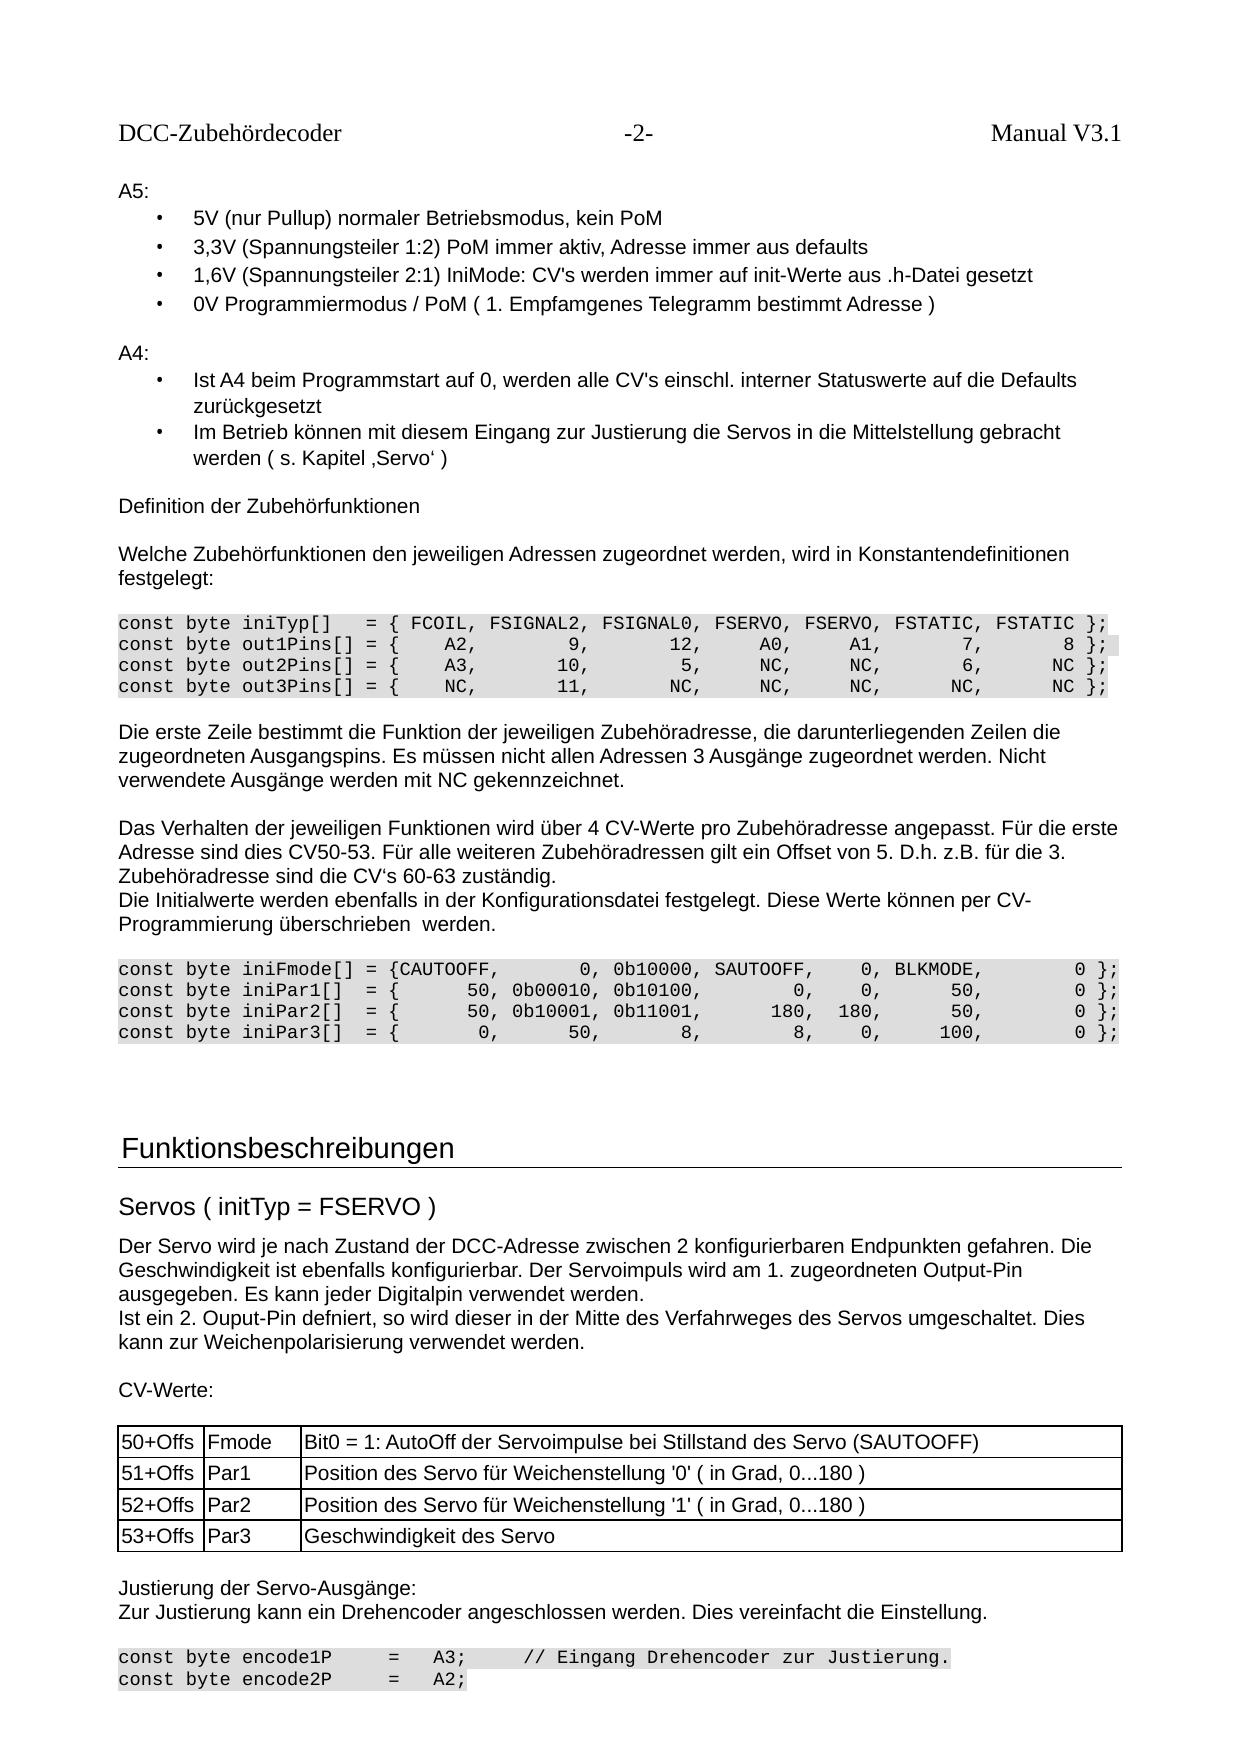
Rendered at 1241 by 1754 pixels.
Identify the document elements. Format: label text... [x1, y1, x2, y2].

text const byte iniPar3[] = { 0, 50, 8, 8, 0, 100, 0 }; [118, 1023, 1122, 1044]
table_header 50+Offs [119, 1427, 203, 1457]
text const byte iniPar2[] = { 50, 0b10001, 0b11001, 180, 180, 50, 0 }; [118, 1002, 1122, 1023]
table_cell Position des Servo für Weichenstellung '1' ( in Grad, 0...180 ) [302, 1490, 1121, 1519]
list 3,3V (Spannungsteiler 1:2) PoM immer aktiv, Adresse immer aus defaults [156, 232, 1122, 260]
table_cell Par2 [205, 1490, 300, 1519]
text Welche Zubehörfunktionen den jeweiligen Adressen zugeordnet werden, wird in Konstantendefinitionen festgelegt: [118, 542, 1122, 589]
list 5V (nur Pullup) normaler Betriebsmodus, kein PoM [156, 203, 1122, 232]
list Im Betrieb können mit diesem Eingang zur Justierung die Servos in die Mittelstellung gebracht werden ( s. Kapitel ‚Servo‘ ) [156, 417, 1122, 470]
text A4: [118, 341, 1122, 365]
text const byte out2Pins[] = { A3, 10, 5, NC, NC, 6, NC }; [118, 656, 1122, 677]
text const byte iniFmode[] = {CAUTOOFF, 0, 0b10000, SAUTOOFF, 0, BLKMODE, 0 }; [118, 959, 1122, 981]
text const byte iniTyp[] = { FCOIL, FSIGNAL2, FSIGNAL0, FSERVO, FSERVO, FSTATIC, FSTATIC }; [118, 613, 1122, 635]
text const byte iniPar1[] = { 50, 0b00010, 0b10100, 0, 0, 50, 0 }; [118, 981, 1122, 1002]
text const byte out3Pins[] = { NC, 11, NC, NC, NC, NC, NC }; [118, 677, 1122, 698]
text const byte encode1P = A3; // Eingang Drehencoder zur Justierung. [118, 1648, 1122, 1669]
table_header Fmode [205, 1427, 300, 1457]
text Ist ein 2. Ouput-Pin defniert, so wird dieser in der Mitte des Verfahrweges des Servos umgeschaltet. Dies kann zur Weichenpolarisierung verwendet werden. [118, 1306, 1122, 1353]
text Zur Justierung kann ein Drehencoder angeschlossen werden. Dies vereinfacht die Einstellung. [118, 1600, 1122, 1624]
list 1,6V (Spannungsteiler 2:1) IniMode: CV's werden immer auf init-Werte aus .h-Datei gesetzt [156, 260, 1122, 289]
table_cell Geschwindigkeit des Servo [302, 1521, 1121, 1551]
table_cell 52+Offs [119, 1490, 203, 1519]
text Justierung der Servo-Ausgänge: [118, 1576, 1122, 1600]
text CV-Werte: [118, 1377, 1122, 1401]
subtitle Servos ( initTyp = FSERVO ) [118, 1192, 1122, 1221]
table_cell 53+Offs [119, 1521, 203, 1551]
table_cell Par1 [205, 1458, 300, 1488]
subtitle Funktionsbeschreibungen [118, 1128, 1122, 1167]
text const byte encode2P = A2; [118, 1669, 1122, 1691]
text const byte out1Pins[] = { A2, 9, 12, A0, A1, 7, 8 }; [118, 635, 1122, 656]
list Ist A4 beim Programmstart auf 0, werden alle CV's einschl. interner Statuswerte auf die Defaults zurückgesetzt [156, 365, 1122, 417]
table_cell 51+Offs [119, 1458, 203, 1488]
text Das Verhalten der jeweiligen Funktionen wird über 4 CV-Werte pro Zubehöradresse angepasst. Für die erste Adresse sind dies CV50-53. Für alle weiteren Zubehöradressen gilt ein Offset von 5. D.h. z.B. für die 3. Zubehöradresse sind die CV‘s 60-63 zuständig. [118, 816, 1122, 887]
text A5: [118, 179, 1122, 203]
text Der Servo wird je nach Zustand der DCC-Adresse zwischen 2 konfigurierbaren Endpunkten gefahren. Die Geschwindigkeit ist ebenfalls konfigurierbar. Der Servoimpuls wird am 1. zugeordneten Output-Pin ausgegeben. Es kann jeder Digitalpin verwendet werden. [118, 1234, 1122, 1306]
text Definition der Zubehörfunktionen [118, 494, 1122, 518]
text Die Initialwerte werden ebenfalls in der Konfigurationsdatei festgelegt. Diese Werte können per CV-Programmierung überschrieben werden. [118, 887, 1122, 935]
text Die erste Zeile bestimmt die Funktion der jeweiligen Zubehöradresse, die darunterliegenden Zeilen die zugeordneten Ausgangspins. Es müssen nicht allen Adressen 3 Ausgänge zugeordnet werden. Nicht verwendete Ausgänge werden mit NC gekennzeichnet. [118, 720, 1122, 792]
table_cell Par3 [205, 1521, 300, 1551]
list 0V Programmiermodus / PoM ( 1. Empfamgenes Telegramm bestimmt Adresse ) [156, 289, 1122, 317]
table_header Bit0 = 1: AutoOff der Servoimpulse bei Stillstand des Servo (SAUTOOFF) [302, 1427, 1121, 1457]
table_cell Position des Servo für Weichenstellung '0' ( in Grad, 0...180 ) [302, 1458, 1121, 1488]
